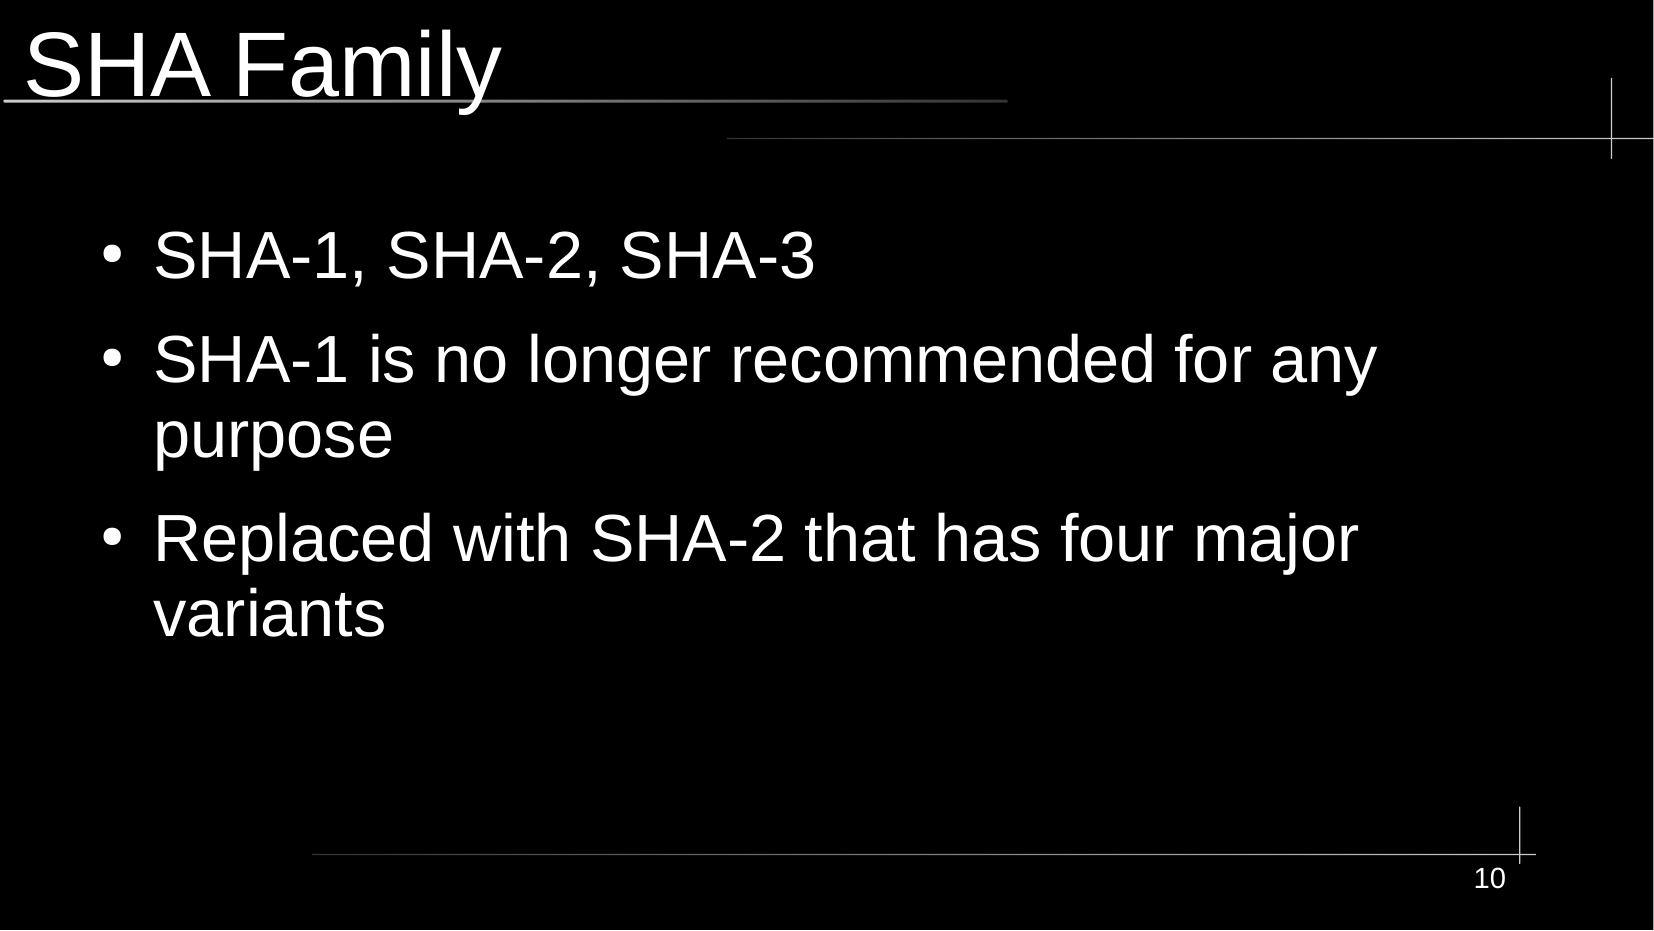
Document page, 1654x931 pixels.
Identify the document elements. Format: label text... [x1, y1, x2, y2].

list SHA-1, SHA-2, SHA-3 SHA-1 is no longer recommended for any purpose Replaced with SHA-2 that has four major variants [82, 217, 1571, 851]
title SHA Family [23, 11, 1589, 119]
